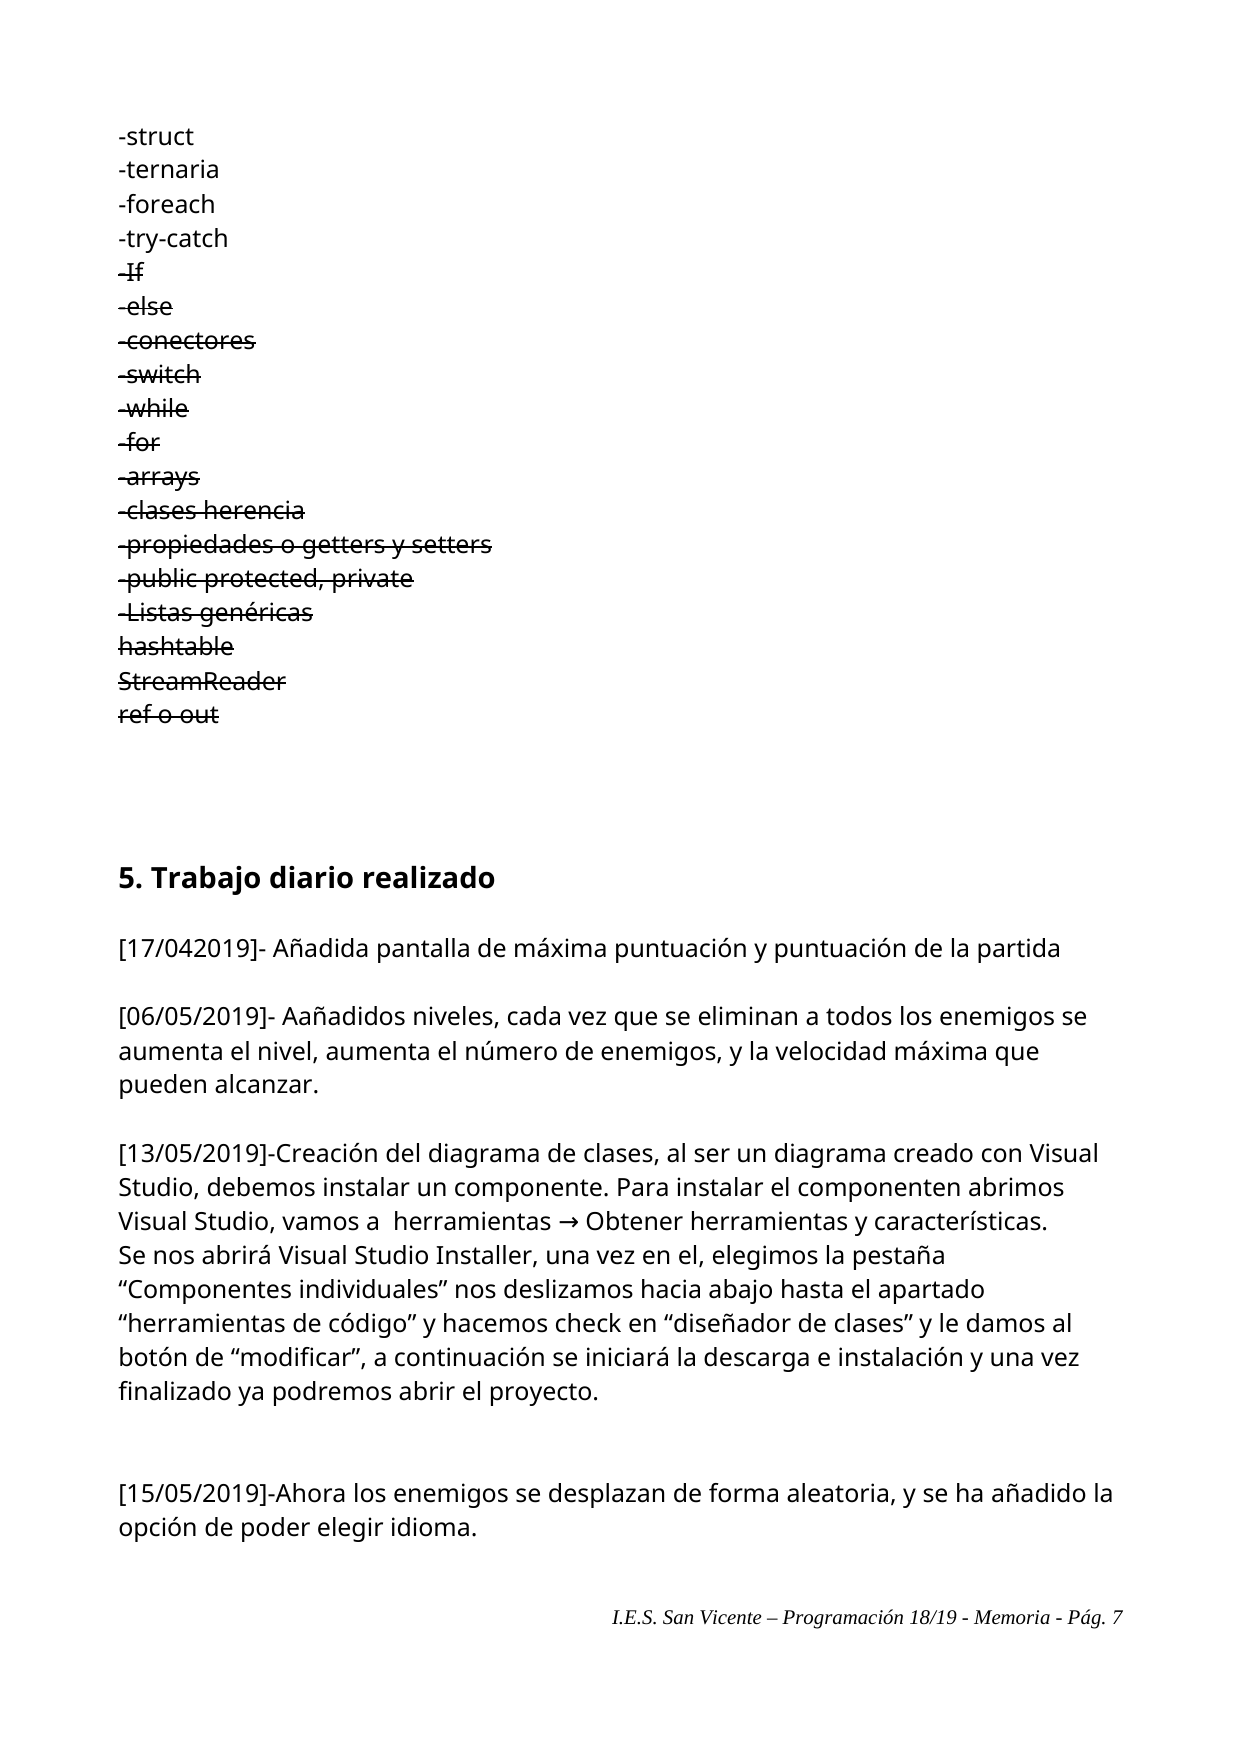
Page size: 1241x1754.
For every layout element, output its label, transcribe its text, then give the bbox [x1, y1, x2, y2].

text -clases herencia [118, 493, 1122, 527]
text -else [118, 288, 1122, 322]
text -try-catch [118, 220, 1122, 254]
text [06/05/2019]- Aañadidos niveles, cada vez que se eliminan a todos los enemigos se aumenta el nivel, aumenta el número de enemigos, y la velocidad máxima que pueden alcanzar. [118, 999, 1122, 1101]
text [17/042019]- Añadida pantalla de máxima puntuación y puntuación de la partida [118, 931, 1122, 965]
text -If [118, 254, 1122, 288]
text [13/05/2019]-Creación del diagrama de clases, al ser un diagrama creado con Visual Studio, debemos instalar un componente. Para instalar el componenten abrimos Visual Studio, vamos a herramientas → Obtener herramientas y características. [118, 1135, 1122, 1237]
text [15/05/2019]-Ahora los enemigos se desplazan de forma aleatoria, y se ha añadido la opción de poder elegir idioma. [118, 1476, 1122, 1544]
text -while [118, 391, 1122, 425]
text -arrays [118, 459, 1122, 493]
text hashtable [118, 629, 1122, 663]
text -ternaria [118, 152, 1122, 186]
text -struct [118, 118, 1122, 152]
text -Listas genéricas [118, 595, 1122, 629]
subtitle 5. Trabajo diario realizado [118, 857, 1122, 897]
text StreamReader [118, 663, 1122, 697]
text -conectores [118, 322, 1122, 357]
text -switch [118, 357, 1122, 391]
text -propiedades o getters y setters [118, 527, 1122, 561]
text -public protected, private [118, 561, 1122, 595]
text ref o out [118, 697, 1122, 731]
text Se nos abrirá Visual Studio Installer, una vez en el, elegimos la pestaña “Componentes individuales” nos deslizamos hacia abajo hasta el apartado “herramientas de código” y hacemos check en “diseñador de clases” y le damos al botón de “modificar”, a continuación se iniciará la descarga e instalación y una vez finalizado ya podremos abrir el proyecto. [118, 1237, 1122, 1408]
text -foreach [118, 186, 1122, 220]
text -for [118, 425, 1122, 459]
